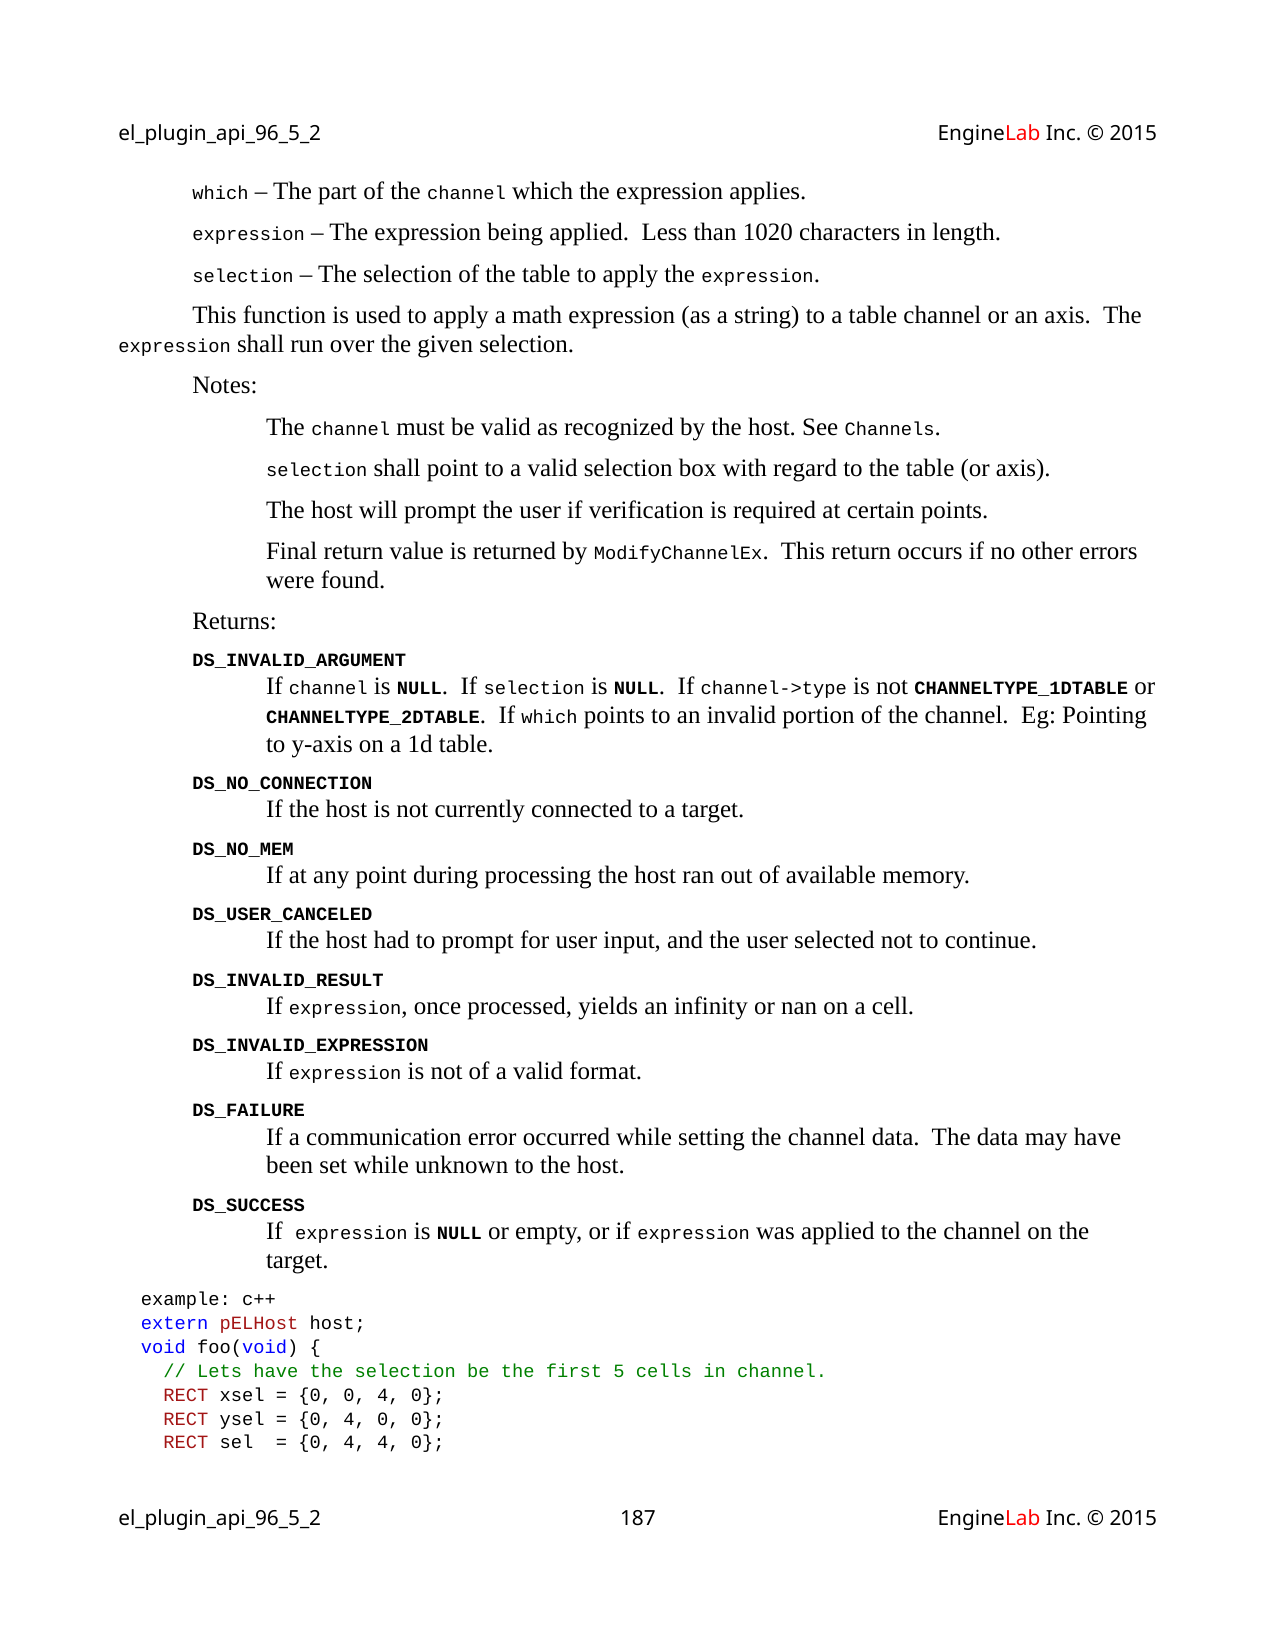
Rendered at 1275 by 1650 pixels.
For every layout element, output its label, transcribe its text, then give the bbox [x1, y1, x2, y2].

text The channel must be valid as recognized by the host. See Channels. [118, 412, 1157, 441]
text This function is used to apply a math expression (as a string) to a table channel or an axis. The expression shall run over the given selection. [118, 300, 1157, 358]
text Notes: [118, 371, 1157, 399]
text example: c++ [118, 1286, 1157, 1310]
text DS_NO_CONNECTION [118, 771, 1157, 794]
text If the host is not currently connected to a target. [118, 794, 1157, 823]
text DS_SUCCESS [118, 1192, 1157, 1216]
text // Lets have the selection be the first 5 cells in channel. [118, 1358, 1157, 1382]
text DS_INVALID_ARGUMENT [118, 647, 1157, 671]
text selection – The selection of the table to apply the expression. [118, 259, 1157, 288]
text If a communication error occurred while setting the channel data. The data may have been set while unknown to the host. [118, 1122, 1157, 1179]
text DS_USER_CANCELED [118, 901, 1157, 925]
text DS_INVALID_EXPRESSION [118, 1032, 1157, 1056]
text Returns: [118, 606, 1157, 635]
text If expression is NULL or empty, or if expression was applied to the channel on the target. [118, 1216, 1157, 1273]
text If at any point during processing the host ran out of available memory. [118, 860, 1157, 889]
text The host will prompt the user if verification is required at certain points. [118, 495, 1157, 523]
text Final return value is returned by ModifyChannelEx. This return occurs if no other errors were found. [118, 536, 1157, 594]
text void foo(void) { [118, 1334, 1157, 1358]
text DS_INVALID_RESULT [118, 967, 1157, 991]
text If expression, once processed, yields an infinity or nan on a cell. [118, 991, 1157, 1020]
text DS_NO_MEM [118, 836, 1157, 860]
text RECT xsel = {0, 0, 4, 0}; [118, 1382, 1157, 1406]
text If expression is not of a valid format. [118, 1056, 1157, 1085]
text expression – The expression being applied. Less than 1020 characters in length. [118, 217, 1157, 246]
text DS_FAILURE [118, 1098, 1157, 1122]
text If the host had to prompt for user input, and the user selected not to continue. [118, 925, 1157, 954]
text RECT ysel = {0, 4, 0, 0}; [118, 1406, 1157, 1430]
text selection shall point to a valid selection box with regard to the table (or axis). [118, 453, 1157, 482]
text RECT sel = {0, 4, 4, 0}; [118, 1430, 1157, 1454]
text extern pELHost host; [118, 1310, 1157, 1334]
text If channel is NULL. If selection is NULL. If channel->type is not CHANNELTYPE_1DTABLE or CHANNELTYPE_2DTABLE. If which points to an invalid portion of the channel. Eg: Pointing to y-axis on a 1d table. [118, 671, 1157, 758]
text which – The part of the channel which the expression applies. [118, 176, 1157, 205]
